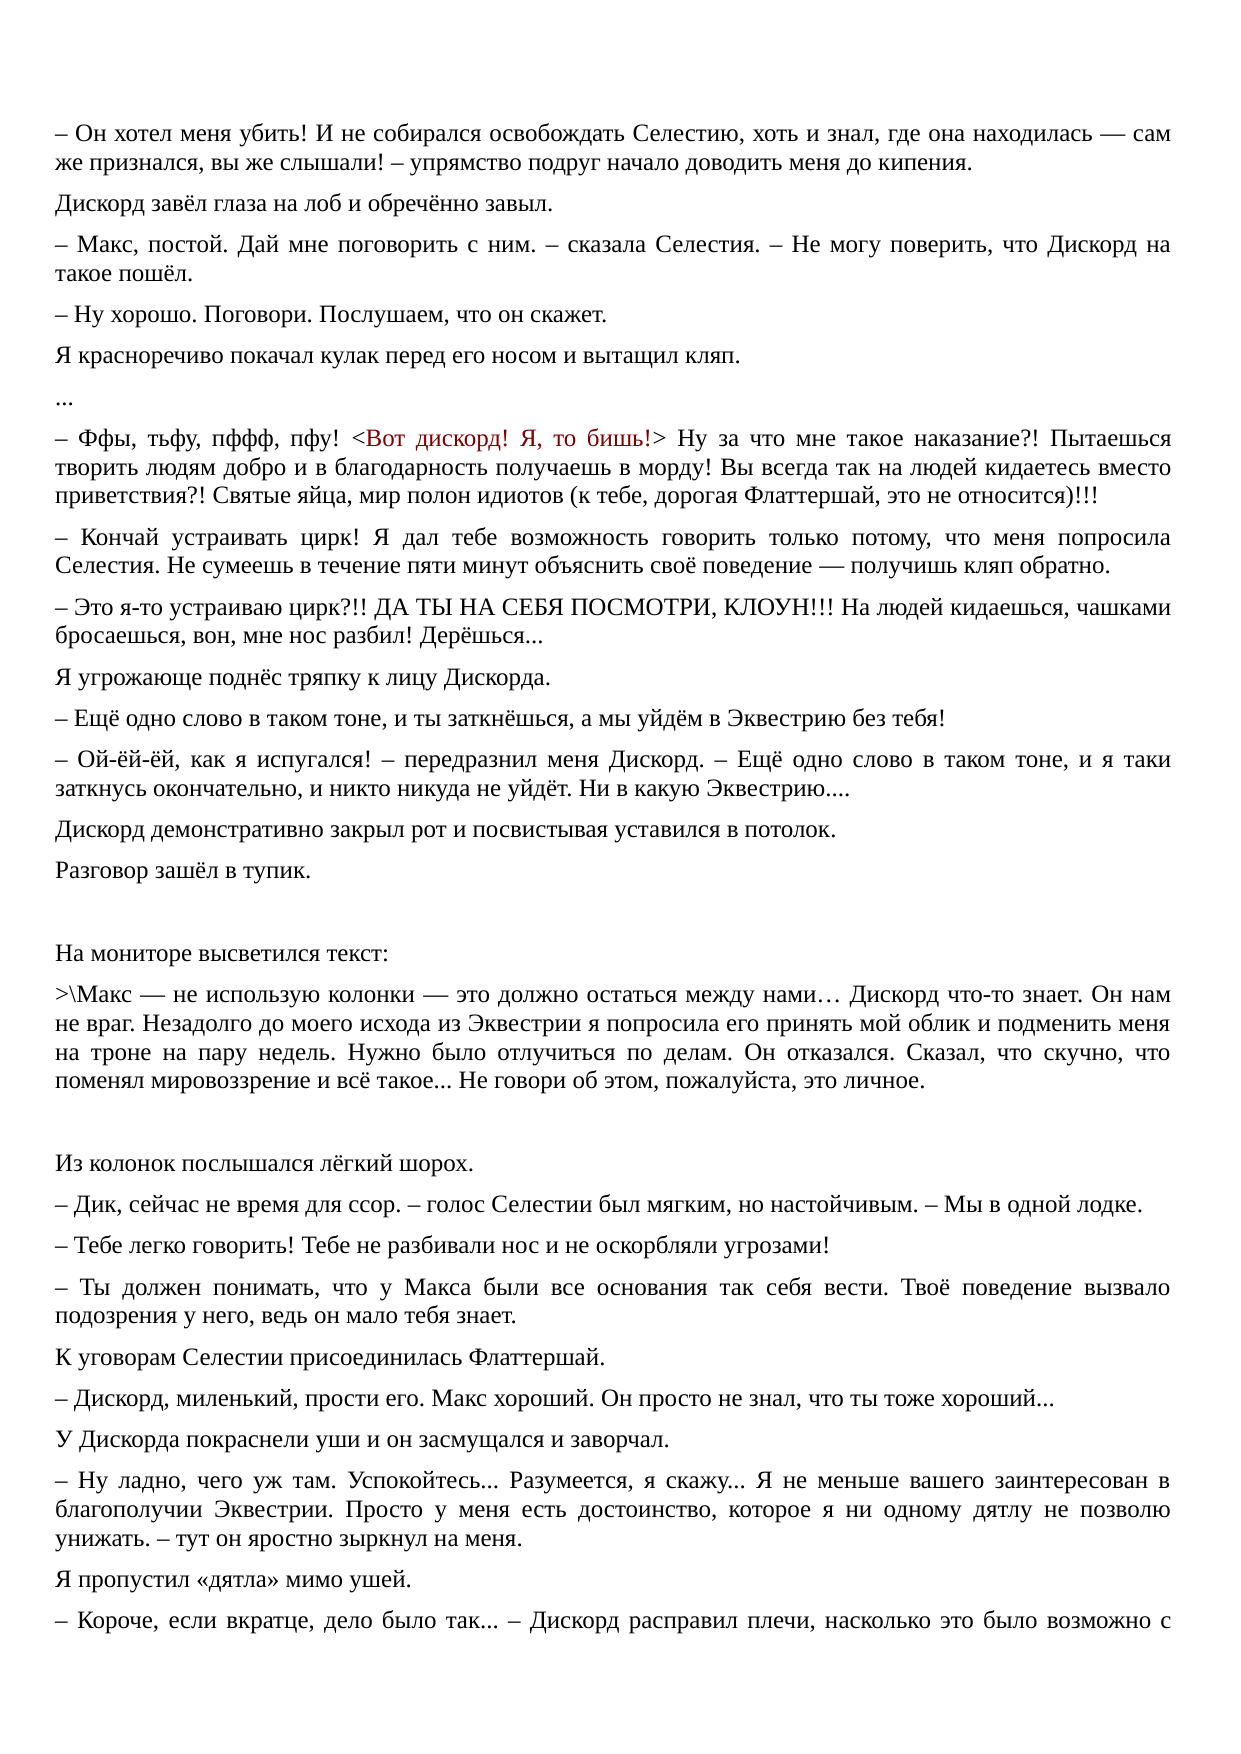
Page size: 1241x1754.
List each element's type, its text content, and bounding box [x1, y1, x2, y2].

text ... [55, 382, 1172, 411]
text – Ну ладно, чего уж там. Успокойтесь... Разумеется, я скажу... Я не меньше вашего заинтересован в благополучии Эквестрии. Просто у меня есть достоинство, которое я ни одному дятлу не позволю унижать. – тут он яростно зыркнул на меня. [55, 1466, 1172, 1552]
text К уговорам Селестии присоединилась Флаттершай. [55, 1342, 1172, 1371]
text >\Макс — не использую колонки — это должно остаться между нами… Дискорд что-то знает. Он нам не враг. Незадолго до моего исхода из Эквестрии я попросила его принять мой облик и подменить меня на троне на пару недель. Нужно было отлучиться по делам. Он отказался. Сказал, что скучно, что поменял мировоззрение и всё такое... Не говори об этом, пожалуйста, это личное. [55, 979, 1172, 1094]
text – Тебе легко говорить! Тебе не разбивали нос и не оскорбляли угрозами! [55, 1231, 1172, 1259]
text – Короче, если вкратце, дело было так... – Дискорд расправил плечи, насколько это было возможно с [55, 1606, 1172, 1634]
text – Это я-то устраиваю цирк?!! ДА ТЫ НА СЕБЯ ПОСМОТРИ, КЛОУН!!! На людей кидаешься, чашками бросаешься, вон, мне нос разбил! Дерёшься... [55, 592, 1172, 649]
text У Дискорда покраснели уши и он засмущался и заворчал. [55, 1424, 1172, 1453]
text – Он хотел меня убить! И не собирался освобождать Селестию, хоть и знал, где она находилась — сам же признался, вы же слышали! – упрямство подруг начало доводить меня до кипения. [55, 118, 1172, 176]
text Я пропустил «дятла» мимо ушей. [55, 1564, 1172, 1593]
text – Кончай устраивать цирк! Я дал тебе возможность говорить только потому, что меня попросила Селестия. Не сумеешь в течение пяти минут объяснить своё поведение — получишь кляп обратно. [55, 522, 1172, 579]
text – Дик, сейчас не время для ссор. – голос Селестии был мягким, но настойчивым. – Мы в одной лодке. [55, 1189, 1172, 1218]
text – Дискорд, миленький, прости его. Макс хороший. Он просто не знал, что ты тоже хороший... [55, 1383, 1172, 1412]
text Я красноречиво покачал кулак перед его носом и вытащил кляп. [55, 341, 1172, 369]
text – Ещё одно слово в таком тоне, и ты заткнёшься, а мы уйдём в Эквестрию без тебя! [55, 703, 1172, 732]
text Разговор зашёл в тупик. [55, 856, 1172, 884]
text Из колонок послышался лёгкий шорох. [55, 1148, 1172, 1177]
text Я угрожающе поднёс тряпку к лицу Дискорда. [55, 662, 1172, 691]
text – Ты должен понимать, что у Макса были все основания так себя вести. Твоё поведение вызвало подозрения у него, ведь он мало тебя знает. [55, 1272, 1172, 1329]
text – Макс, постой. Дай мне поговорить с ним. – сказала Селестия. – Не могу поверить, что Дискорд на такое пошёл. [55, 229, 1172, 287]
text – Ну хорошо. Поговори. Послушаем, что он скажет. [55, 299, 1172, 328]
text На мониторе высветился текст: [55, 938, 1172, 967]
text – Ой-ёй-ёй, как я испугался! – передразнил меня Дискорд. – Ещё одно слово в таком тоне, и я таки заткнусь окончательно, и никто никуда не уйдёт. Ни в какую Эквестрию.... [55, 744, 1172, 802]
text – Ффы, тьфу, пффф, пфу! <Вот дискорд! Я, то бишь!> Ну за что мне такое наказание?! Пытаешься творить людям добро и в благодарность получаешь в морду! Вы всегда так на людей кидаетесь вместо приветствия?! Святые яйца, мир полон идиотов (к тебе, дорогая Флаттершай, это не относится)!!! [55, 423, 1172, 509]
text Дискорд демонстративно закрыл рот и посвистывая уставился в потолок. [55, 814, 1172, 843]
text Дискорд завёл глаза на лоб и обречённо завыл. [55, 188, 1172, 217]
